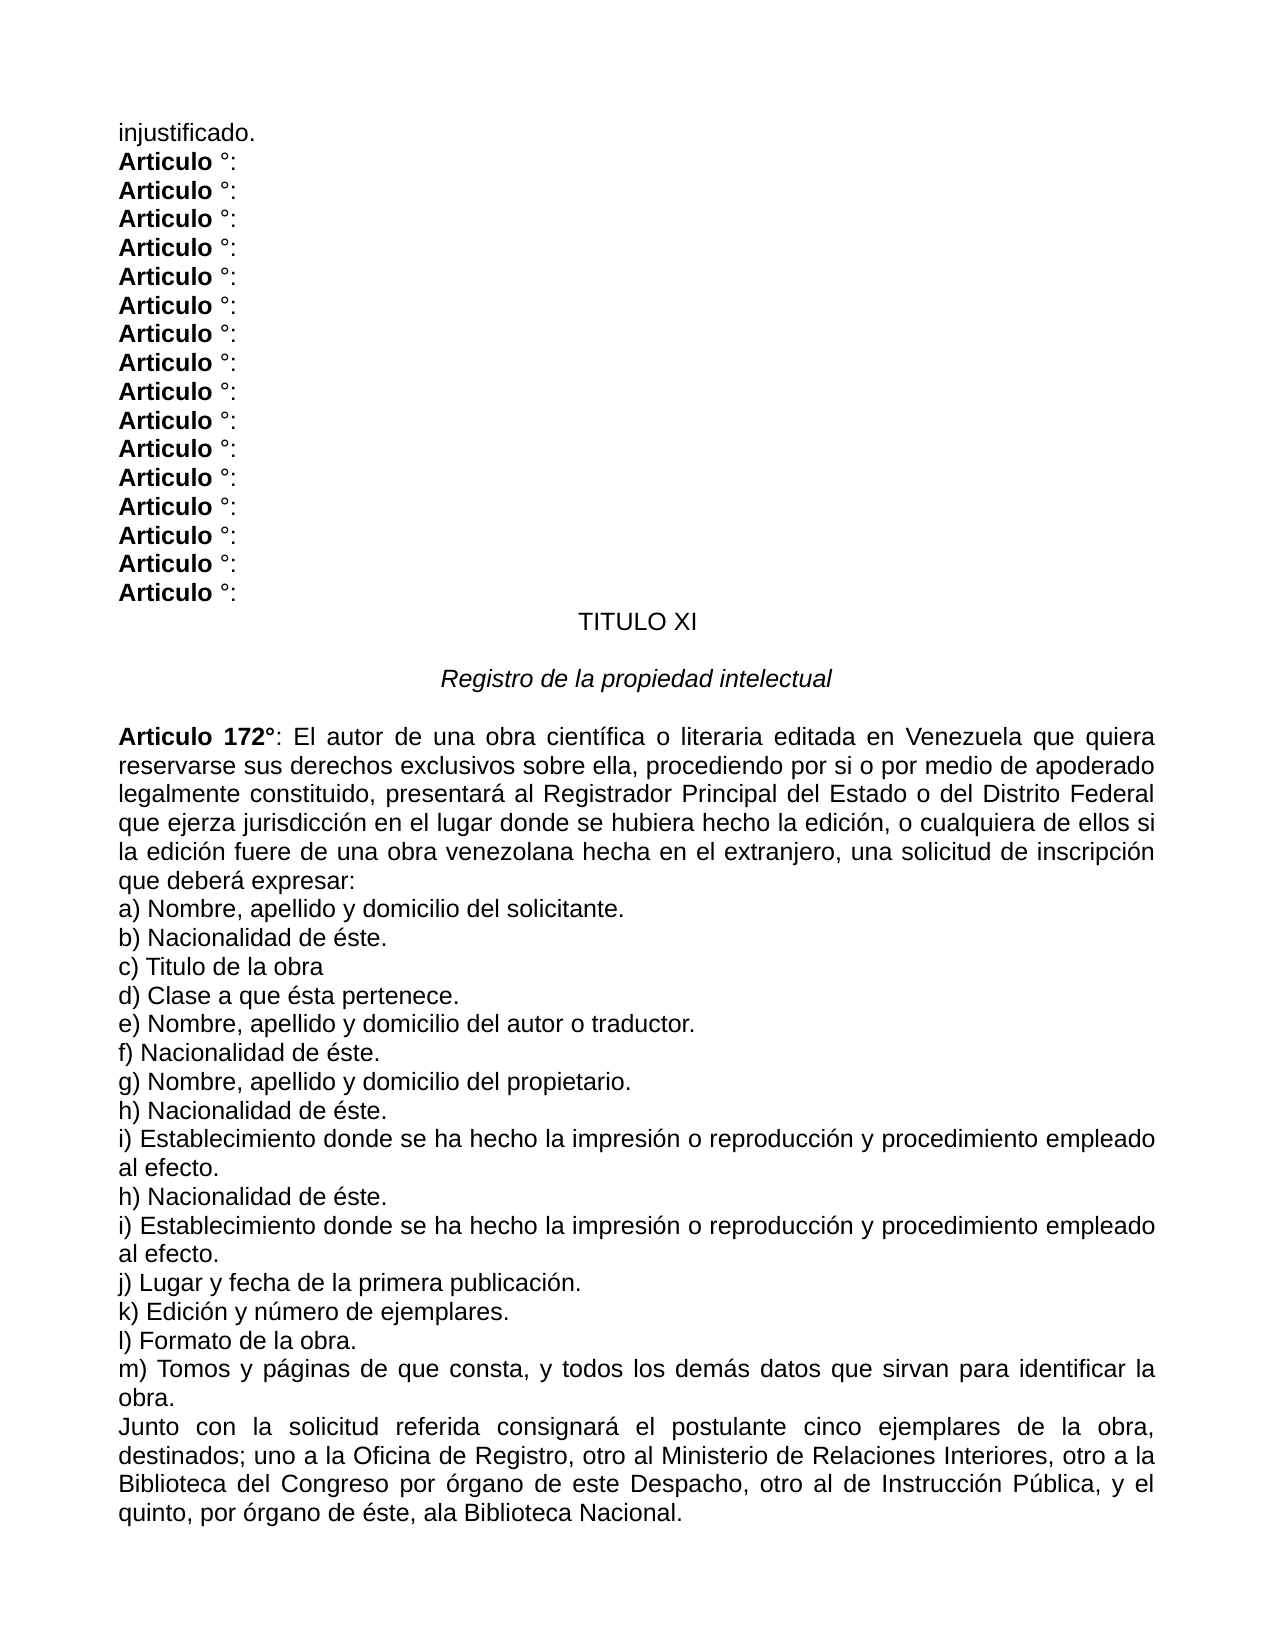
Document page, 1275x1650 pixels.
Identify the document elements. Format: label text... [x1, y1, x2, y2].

text Articulo °: [118, 348, 1157, 377]
text Articulo °: [118, 549, 1157, 578]
text h) Nacionalidad de éste. [118, 1182, 1157, 1211]
text k) Edición y número de ejemplares. [118, 1297, 1157, 1326]
text m) Tomos y páginas de que consta, y todos los demás datos que sirvan para identificar la obra. [118, 1354, 1157, 1412]
text i) Establecimiento donde se ha hecho la impresión o reproducción y procedimiento empleado al efecto. [118, 1211, 1157, 1268]
text i) Establecimiento donde se ha hecho la impresión o reproducción y procedimiento empleado al efecto. [118, 1124, 1157, 1182]
text Articulo °: [118, 319, 1157, 348]
text Junto con la solicitud referida consignará el postulante cinco ejemplares de la obra, destinados; uno a la Oficina de Registro, otro al Ministerio de Relaciones Interiores, otro a la Biblioteca del Congreso por órgano de este Despacho, otro al de Instrucción Pública, y el quinto, por órgano de éste, ala Biblioteca Nacional. [118, 1412, 1157, 1527]
text c) Titulo de la obra [118, 952, 1157, 981]
text Articulo °: [118, 204, 1157, 233]
text h) Nacionalidad de éste. [118, 1096, 1157, 1124]
text Articulo °: [118, 291, 1157, 319]
text l) Formato de la obra. [118, 1326, 1157, 1354]
text e) Nombre, apellido y domicilio del autor o traductor. [118, 1009, 1157, 1038]
text Articulo °: [118, 406, 1157, 434]
text g) Nombre, apellido y domicilio del propietario. [118, 1067, 1157, 1096]
text Articulo °: [118, 434, 1157, 463]
text Articulo °: [118, 463, 1157, 492]
text d) Clase a que ésta pertenece. [118, 981, 1157, 1009]
text injustificado. [118, 118, 1157, 147]
text Articulo °: [118, 377, 1157, 406]
text Articulo °: [118, 147, 1157, 176]
text Articulo °: [118, 233, 1157, 262]
text TITULO XI [118, 607, 1157, 636]
text Articulo 172°: El autor de una obra científica o literaria editada en Venezuela que quiera reservarse sus derechos exclusivos sobre ella, procediendo por si o por medio de apoderado legalmente constituido, presentará al Registrador Principal del Estado o del Distrito Federal que ejerza jurisdicción en el lugar donde se hubiera hecho la edición, o cualquiera de ellos si la edición fuere de una obra venezolana hecha en el extranjero, una solicitud de inscripción que deberá expresar: [118, 722, 1157, 894]
text Articulo °: [118, 176, 1157, 204]
text Registro de la propiedad intelectual [118, 664, 1157, 693]
text b) Nacionalidad de éste. [118, 923, 1157, 952]
text a) Nombre, apellido y domicilio del solicitante. [118, 894, 1157, 923]
text Articulo °: [118, 521, 1157, 549]
text Articulo °: [118, 492, 1157, 521]
text Articulo °: [118, 262, 1157, 291]
text Articulo °: [118, 578, 1157, 607]
text j) Lugar y fecha de la primera publicación. [118, 1268, 1157, 1297]
text f) Nacionalidad de éste. [118, 1038, 1157, 1067]
